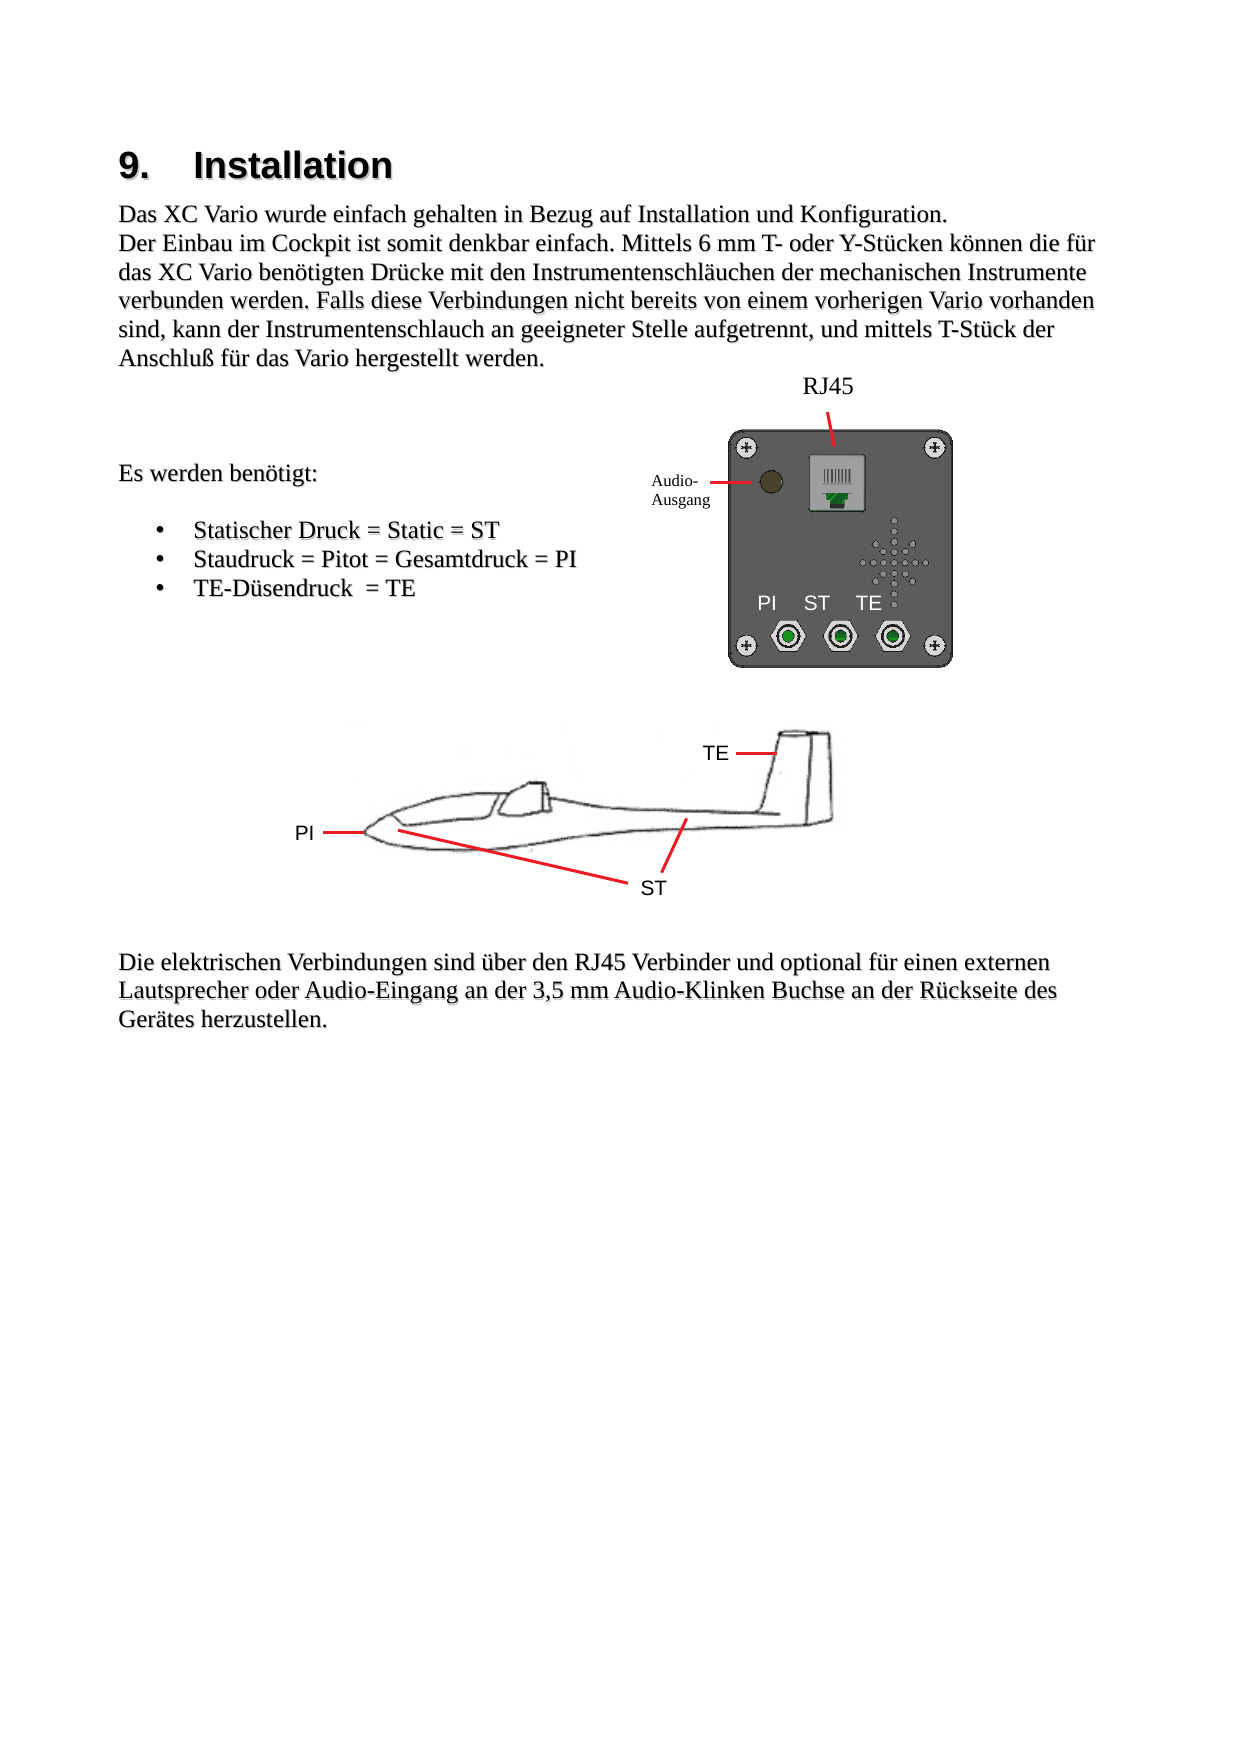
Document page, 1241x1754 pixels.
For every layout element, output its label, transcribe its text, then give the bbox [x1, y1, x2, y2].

list Statischer Druck = Static = ST [156, 516, 715, 544]
list TE-Düsendruck = TE [156, 573, 715, 602]
list Staudruck = Pitot = Gesamtdruck = PI [156, 544, 715, 573]
text Der Einbau im Cockpit ist somit denkbar einfach. Mittels 6 mm T- oder Y-Stücken können die für das XC Vario benötigten Drücke mit den Instrumentenschläuchen der mechanischen Instrumente verbunden werden. Falls diese Verbindungen nicht bereits von einem vorherigen Vario vorhanden sind, kann der Instrumentenschlauch an geeigneter Stelle aufgetrennt, und mittels T-Stück der Anschluß für das Vario hergestellt werden. [118, 228, 1122, 372]
picture [348, 722, 846, 860]
subtitle Installation [118, 143, 1122, 187]
list [936, 544, 1122, 573]
text [936, 458, 1122, 487]
text Das XC Vario wurde einfach gehalten in Bezug auf Installation und Konfiguration. [118, 199, 1122, 228]
list [936, 573, 1122, 602]
text Die elektrischen Verbindungen sind über den RJ45 Verbinder und optional für einen externen Lautsprecher oder Audio-Eingang an der 3,5 mm Audio-Klinken Buchse an der Rückseite des Gerätes herzustellen. [118, 947, 1122, 1033]
picture [715, 412, 936, 670]
list [936, 516, 1122, 544]
text Es werden benötigt: [118, 458, 715, 487]
